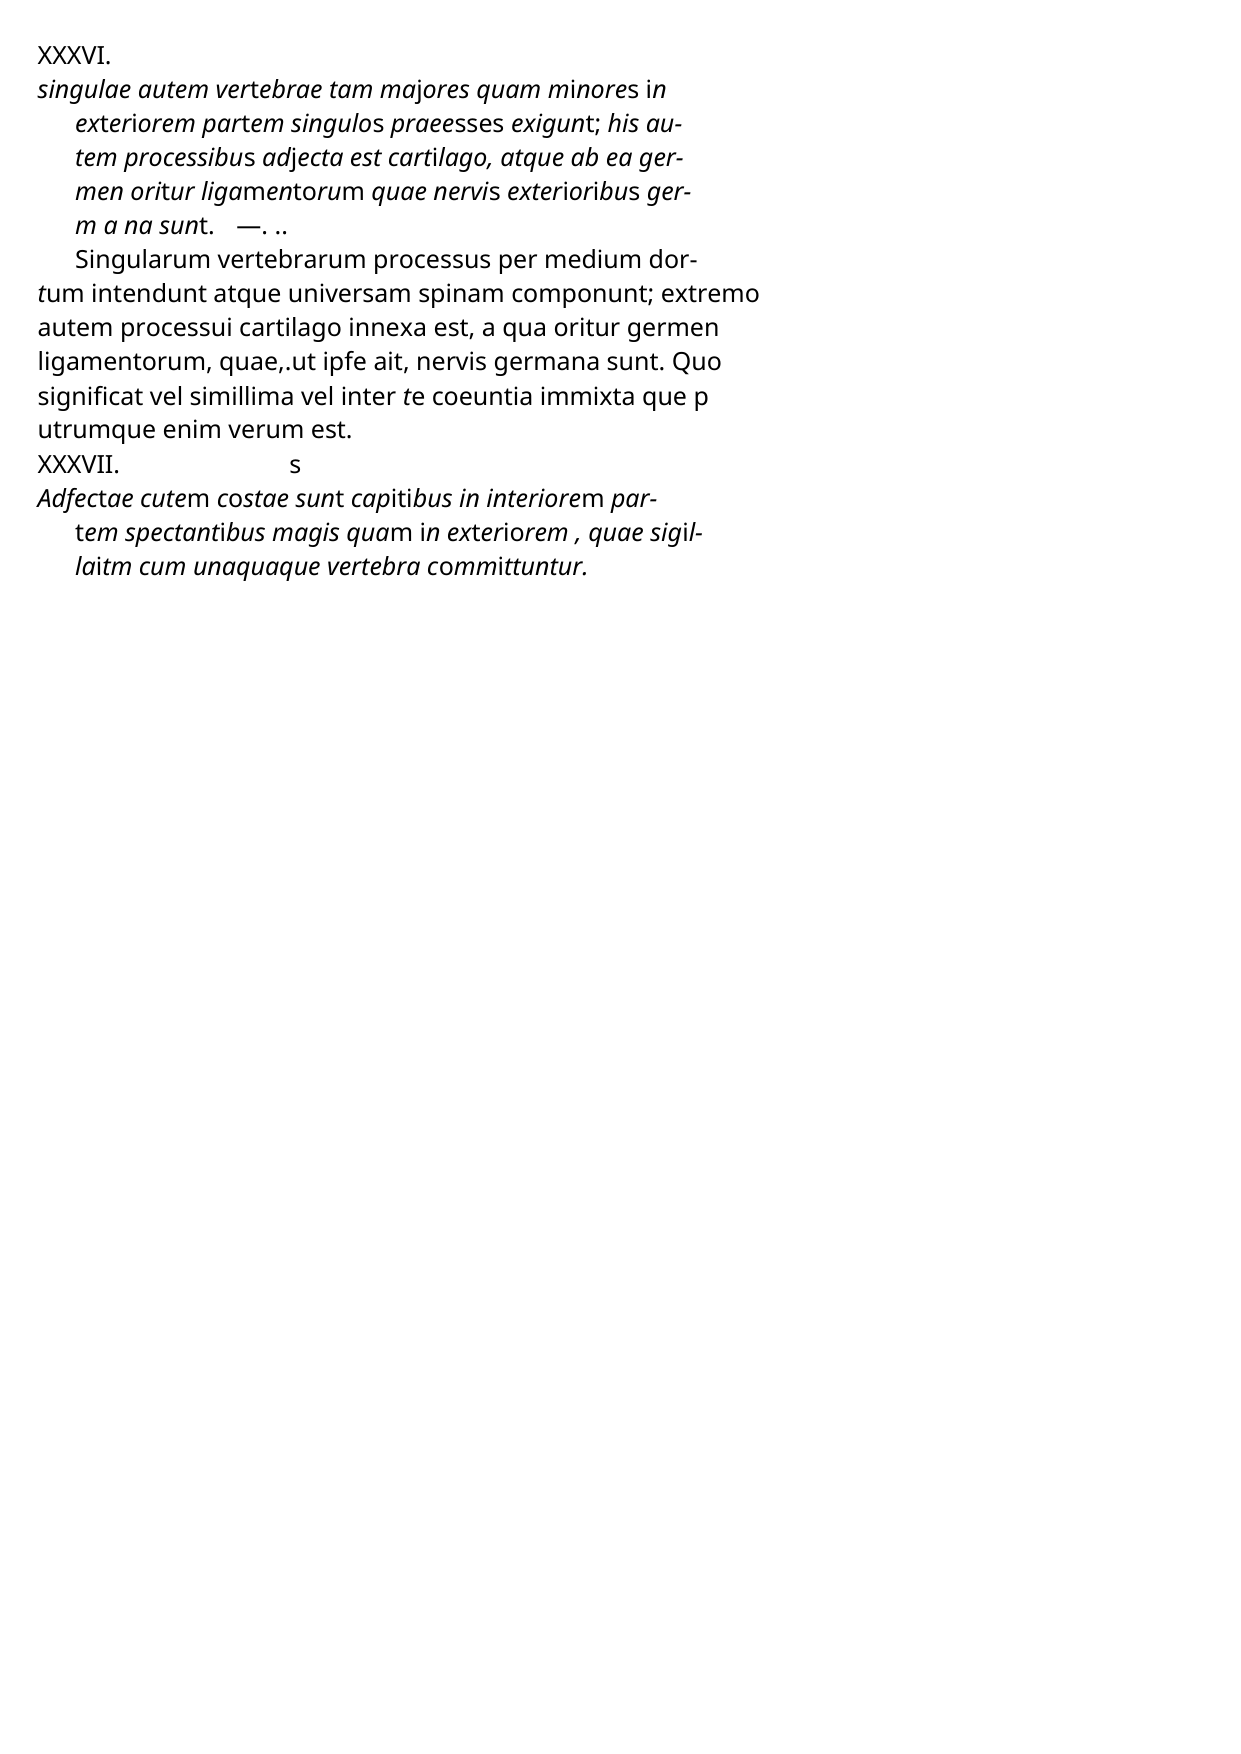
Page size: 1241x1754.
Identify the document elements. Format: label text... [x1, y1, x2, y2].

text Adfectae cutem costae sunt capitibus in interiorem par- tem spectantibus magis quam in exteriorem , quae sigil- laitm cum unaquaque vertebra committuntur. [37, 480, 1203, 582]
subtitle XXXVII. s [37, 446, 1203, 480]
text singulae autem vertebrae tam majores quam minores in exteriorem partem singulos praeesses exigunt; his au- tem processibus adjecta est cartilago, atque ab ea ger- men oritur ligamentorum quae nervis exterioribus ger- m a na sunt. —. .. [37, 72, 1203, 242]
text Singularum vertebrarum processus per medium dor- tum intendunt atque universam spinam componunt; extremo autem processui cartilago innexa est, a qua oritur germen ligamentorum, quae,.ut ipfe ait, nervis germana sunt. Quo significat vel simillima vel inter te coeuntia immixta que p utrumque enim verum est. [37, 242, 1203, 446]
subtitle XXXVI. [37, 37, 1203, 72]
